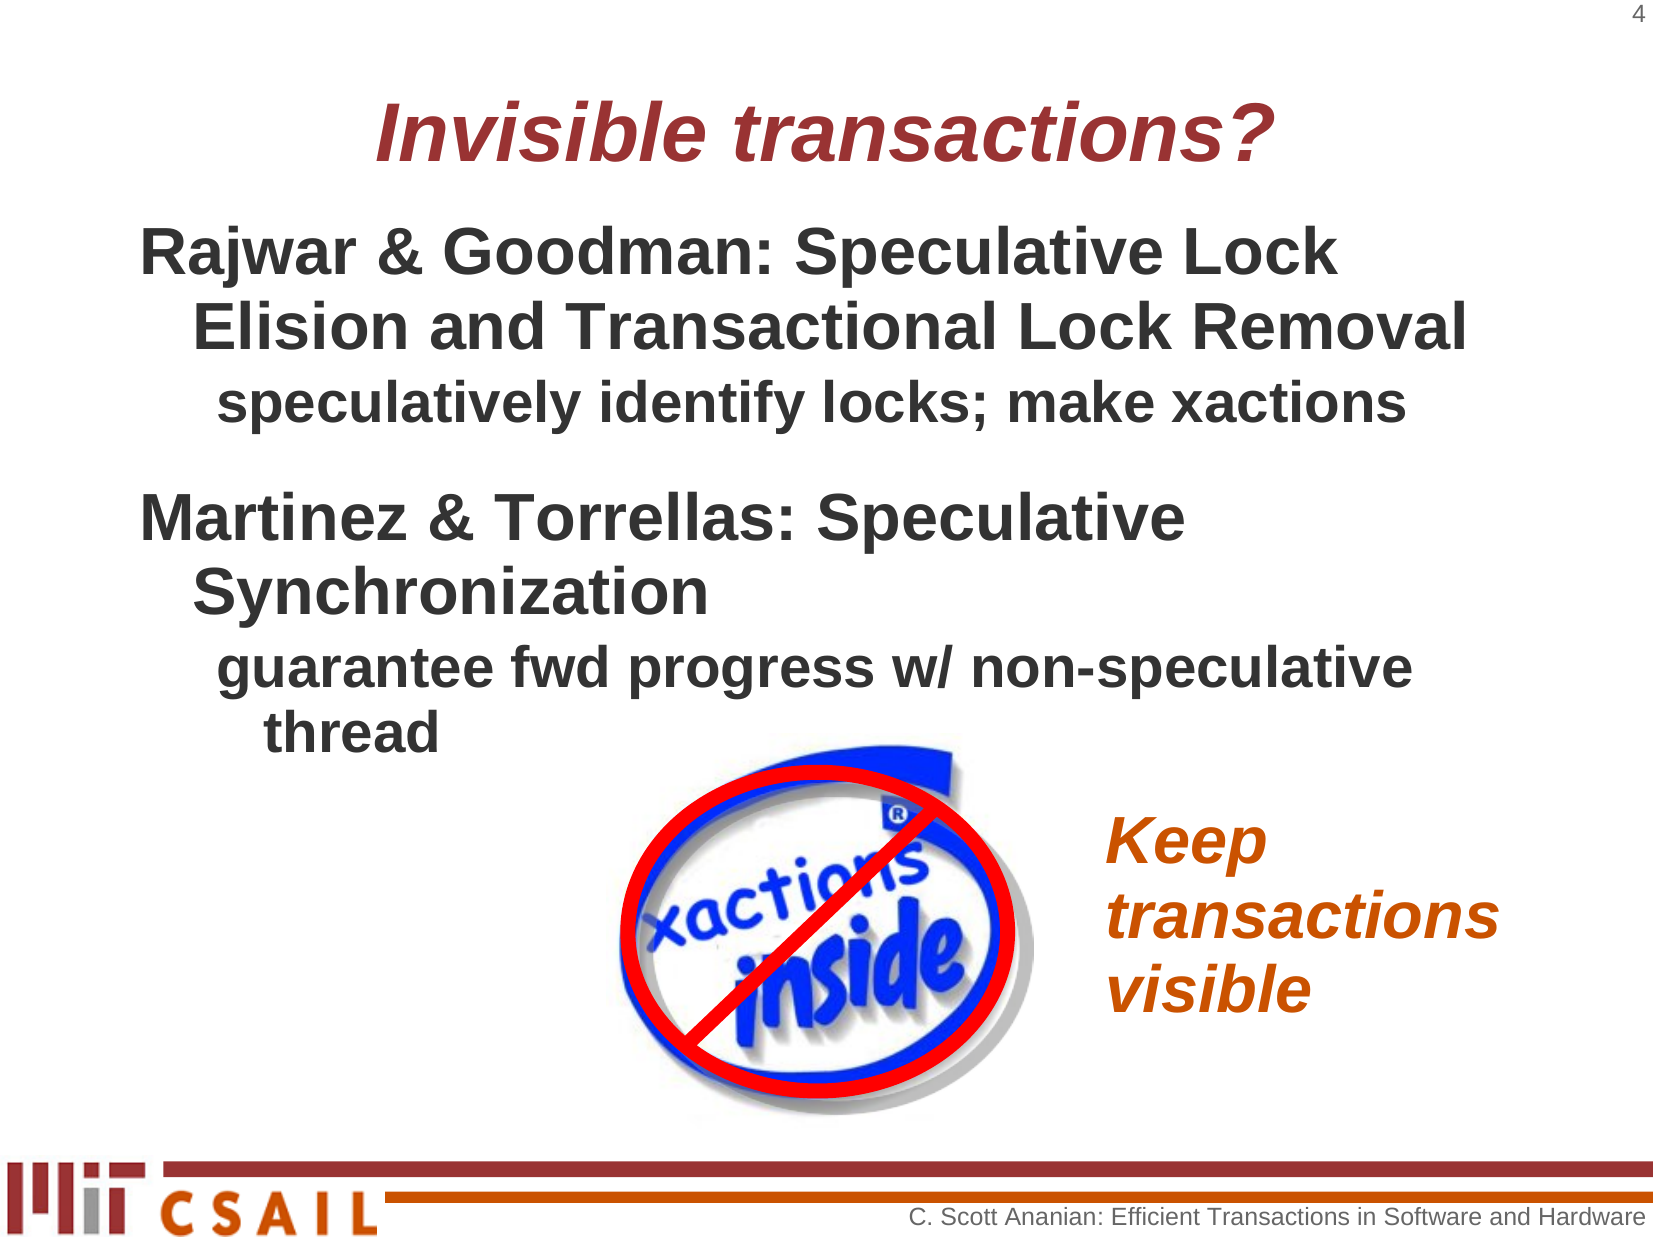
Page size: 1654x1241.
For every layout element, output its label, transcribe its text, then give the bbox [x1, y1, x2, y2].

text_box Keep transactions visible [1105, 802, 1653, 1116]
picture [698, 821, 1000, 1083]
picture [0, 1155, 377, 1237]
picture [606, 733, 1033, 1129]
picture [654, 798, 917, 1034]
list Rajwar & Goodman: Speculative Lock Elision and Transactional Lock Removal speculatively identify locks; make xactions Martinez & Torrellas: Speculative Synchronization guarantee fwd progress w/ non-speculative thread [121, 214, 1561, 932]
picture [636, 780, 840, 952]
picture [833, 930, 1018, 1099]
title Invisible transactions? [52, 28, 1601, 237]
